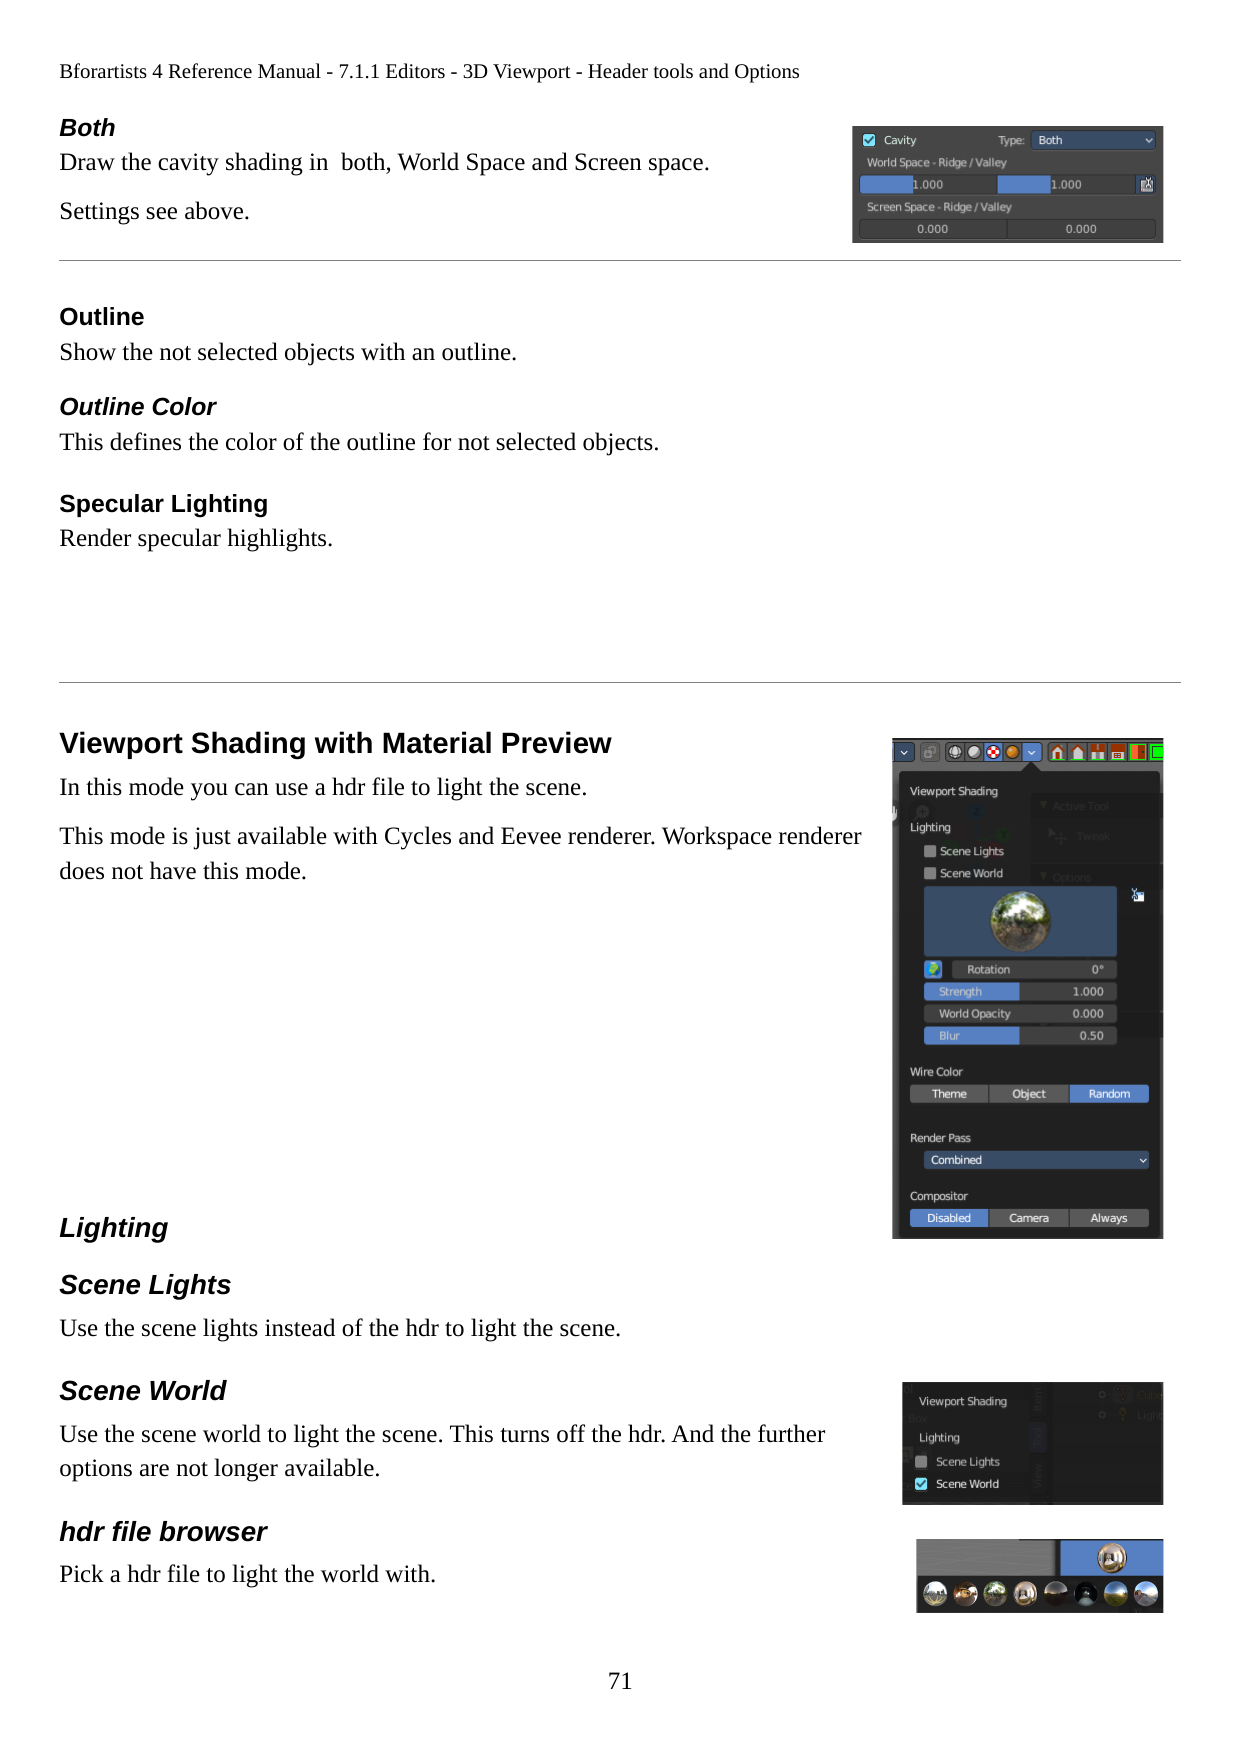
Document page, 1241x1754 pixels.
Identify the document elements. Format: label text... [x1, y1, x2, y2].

text Render specular highlights. [59, 523, 1181, 552]
subtitle Scene World [59, 1374, 1181, 1406]
subtitle hdr file browser [59, 1515, 1181, 1547]
text [1164, 196, 1181, 225]
subtitle Outline [59, 302, 1181, 331]
text Use the scene lights instead of the hdr to light the scene. [59, 1313, 1181, 1342]
text Use the scene world to light the scene. This turns off the hdr. And the further options are not longer available. [59, 1419, 902, 1482]
text Draw the cavity shading in both, World Space and Screen space. [59, 147, 852, 176]
subtitle Scene Lights [59, 1268, 1181, 1300]
text Show the not selected objects with an outline. [59, 337, 1181, 366]
picture [916, 1539, 1164, 1613]
subtitle Viewport Shading with Material Preview [59, 726, 1181, 760]
text This mode is just available with Cycles and Eevee renderer. Workspace renderer does not have this mode. [59, 821, 892, 884]
subtitle Lighting [59, 1212, 1181, 1243]
text Settings see above. [59, 196, 852, 225]
picture [902, 1382, 1164, 1505]
text In this mode you can use a hdr file to light the scene. [59, 772, 892, 801]
picture [892, 738, 1164, 1239]
picture [852, 126, 1164, 243]
text This defines the color of the outline for not selected objects. [59, 427, 1181, 456]
subtitle Outline Color [59, 392, 1181, 421]
subtitle Both [59, 113, 1181, 141]
text Pick a hdr file to light the world with. [59, 1559, 916, 1588]
subtitle Specular Lighting [59, 489, 1181, 517]
